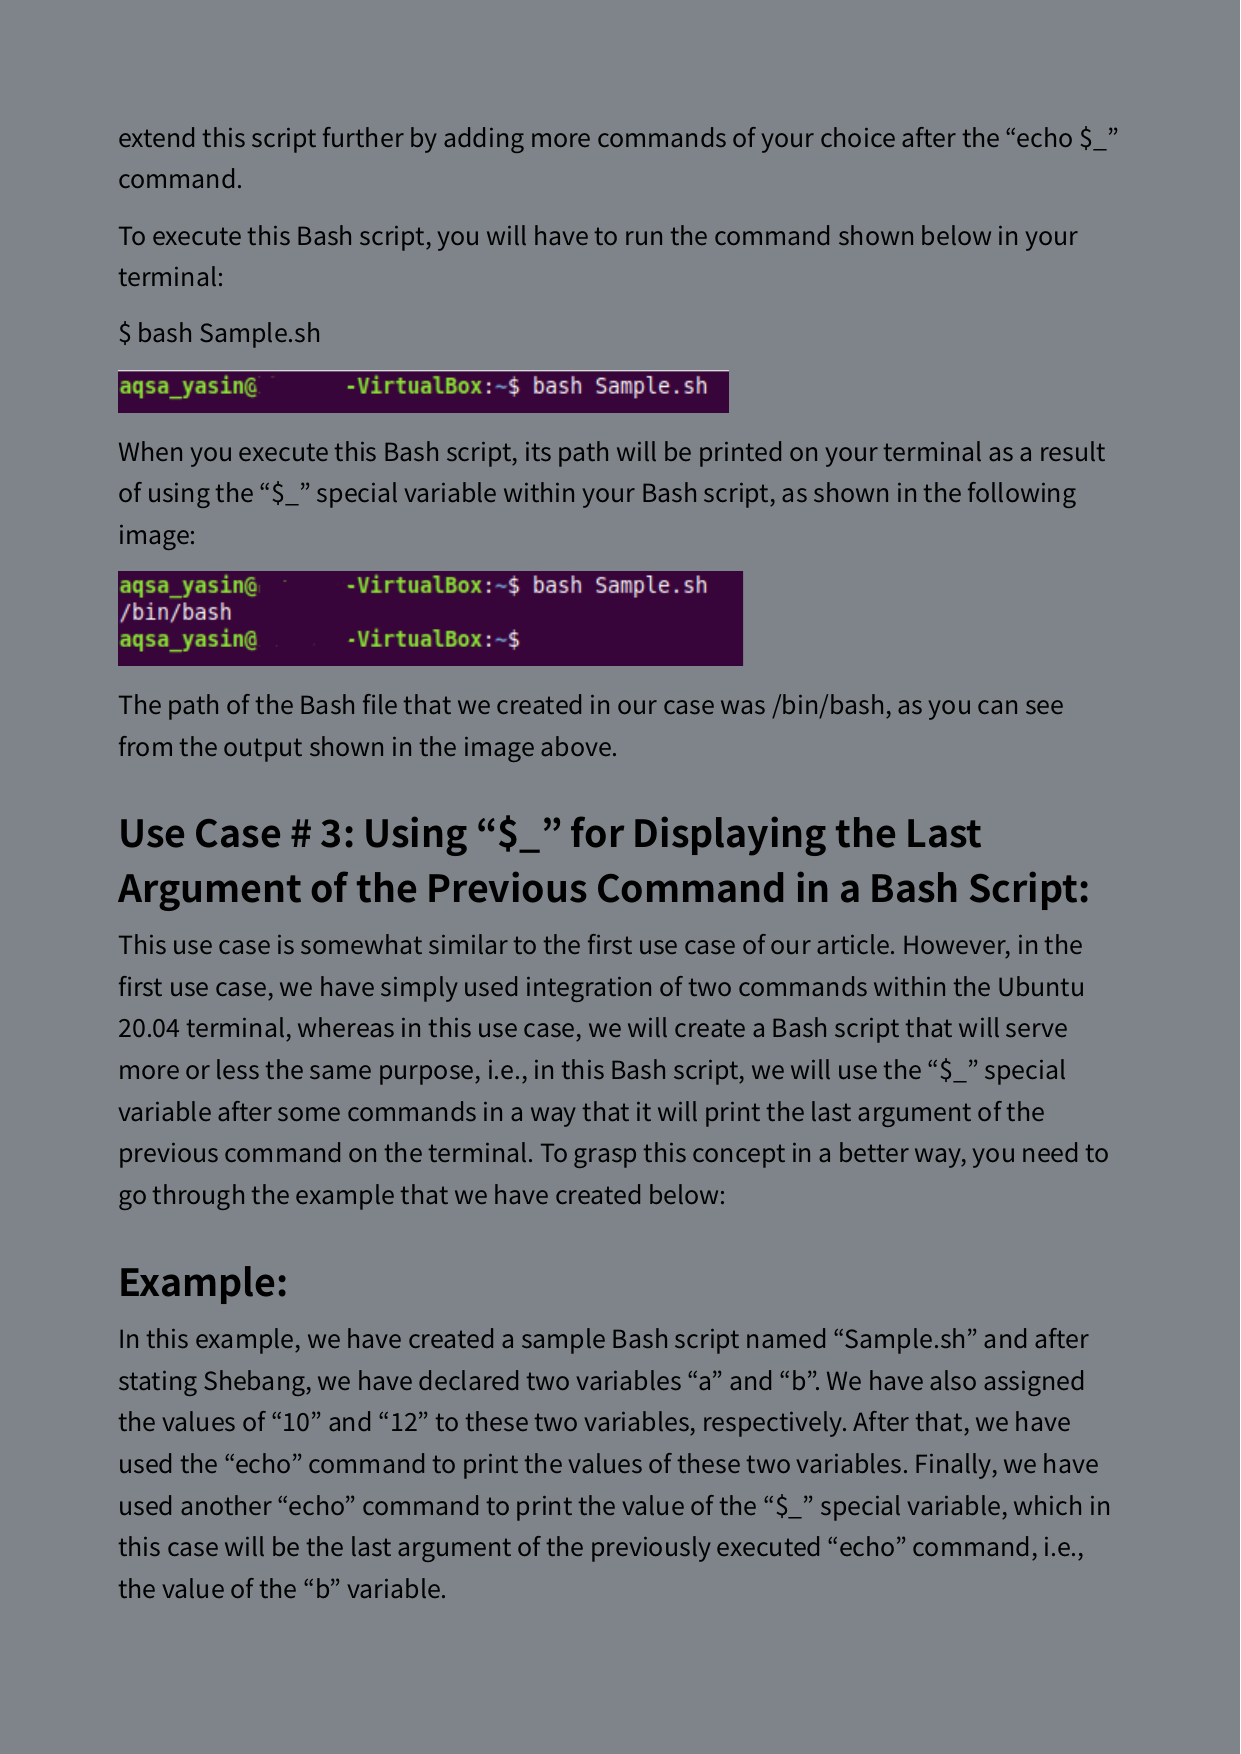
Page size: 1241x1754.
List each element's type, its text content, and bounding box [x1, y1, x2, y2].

subtitle Use Case # 3: Using “$_” for Displaying the Last Argument of the Previous Command in a Bash Script: [118, 804, 1122, 913]
picture [118, 370, 729, 413]
picture [118, 571, 744, 666]
text This use case is somewhat similar to the first use case of our article. However, in the first use case, we have simply used integration of two commands within the Ubuntu 20.04 terminal, whereas in this use case, we will create a Bash script that will serve more or less the same purpose, i.e., in this Bash script, we will use the “$_” special variable after some commands in a way that it will print the last argument of the previous command on the terminal. To grasp this concept in a better way, you need to go through the example that we have created below: [118, 925, 1122, 1212]
text When you execute this Bash script, its path will be printed on your terminal as a result of using the “$_” special variable within your Bash script, as shown in the following image: [118, 432, 1122, 552]
text $ bash Sample.sh [118, 314, 1122, 350]
text extend this script further by adding more commands of your choice after the “echo $_” command. [118, 118, 1122, 196]
text The path of the Bash file that we created in our case was /bin/bash, as you can see from the output shown in the image above. [118, 686, 1122, 763]
subtitle Example: [118, 1252, 1122, 1307]
text In this example, we have created a sample Bash script named “Sample.sh” and after stating Shebang, we have declared two variables “a” and “b”. We have also assigned the values of “10” and “12” to these two variables, respectively. After that, we have used the “echo” command to print the values of these two variables. Finally, we have used another “echo” command to print the value of the “$_” special variable, which in this case will be the last argument of the previously executed “echo” command, i.e., the value of the “b” variable. [118, 1319, 1122, 1606]
text To execute this Bash script, you will have to run the command shown below in your terminal: [118, 216, 1122, 294]
